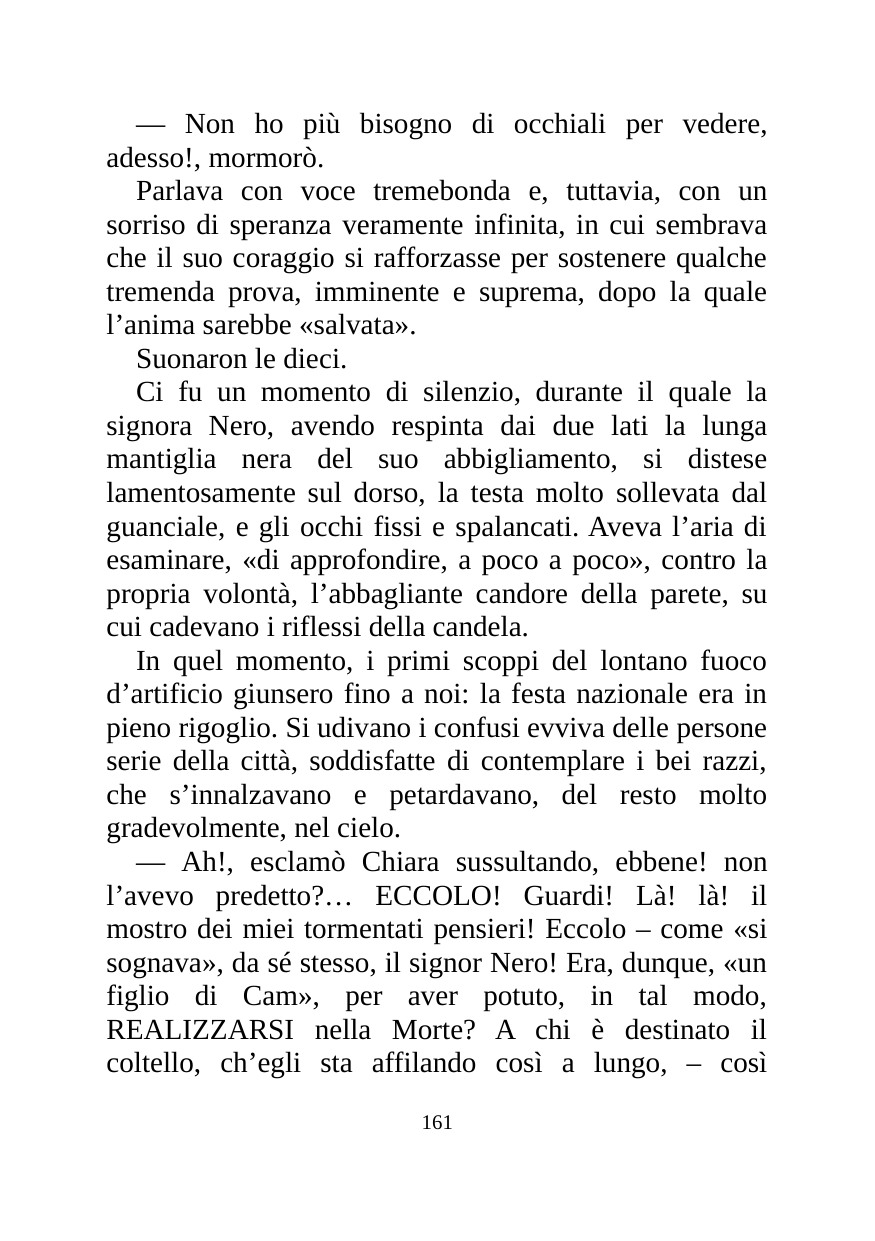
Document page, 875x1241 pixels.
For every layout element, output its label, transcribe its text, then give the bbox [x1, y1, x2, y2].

text In quel momento, i primi scoppi del lontano fuoco d’artificio giunsero fino a noi: la festa nazionale era in pieno rigoglio. Si udivano i confusi evviva delle persone serie della città, soddisfatte di contemplare i bei razzi, che s’innalzavano e petardavano, del resto molto gradevolmente, nel cielo. [106, 643, 768, 844]
text Suonaron le dieci. [106, 341, 768, 374]
text — Ah!, esclamò Chiara sussultando, ebbene! non l’avevo predetto?… ECCOLO! Guardi! Là! là! il mostro dei miei tormentati pensieri! Eccolo – come «si sognava», da sé stesso, il signor Nero! Era, dunque, «un figlio di Cam», per aver potuto, in tal modo, REALIZZARSI nella Morte? A chi è destinato il coltello, ch’egli sta affilando così a lungo, – così [106, 844, 768, 1079]
text — Non ho più bisogno di occhiali per vedere, adesso!, mormorò. [106, 106, 768, 173]
text Parlava con voce tremebonda e, tuttavia, con un sorriso di speranza veramente infinita, in cui sembrava che il suo coraggio si rafforzasse per sostenere qualche tremenda prova, imminente e suprema, dopo la quale l’anima sarebbe «salvata». [106, 173, 768, 341]
text Ci fu un momento di silenzio, durante il quale la signora Nero, avendo respinta dai due lati la lunga mantiglia nera del suo abbigliamento, si distese lamentosamente sul dorso, la testa molto sollevata dal guanciale, e gli occhi fissi e spalancati. Aveva l’aria di esaminare, «di approfondire, a poco a poco», contro la propria volontà, l’abbagliante candore della parete, su cui cadevano i riflessi della candela. [106, 374, 768, 643]
